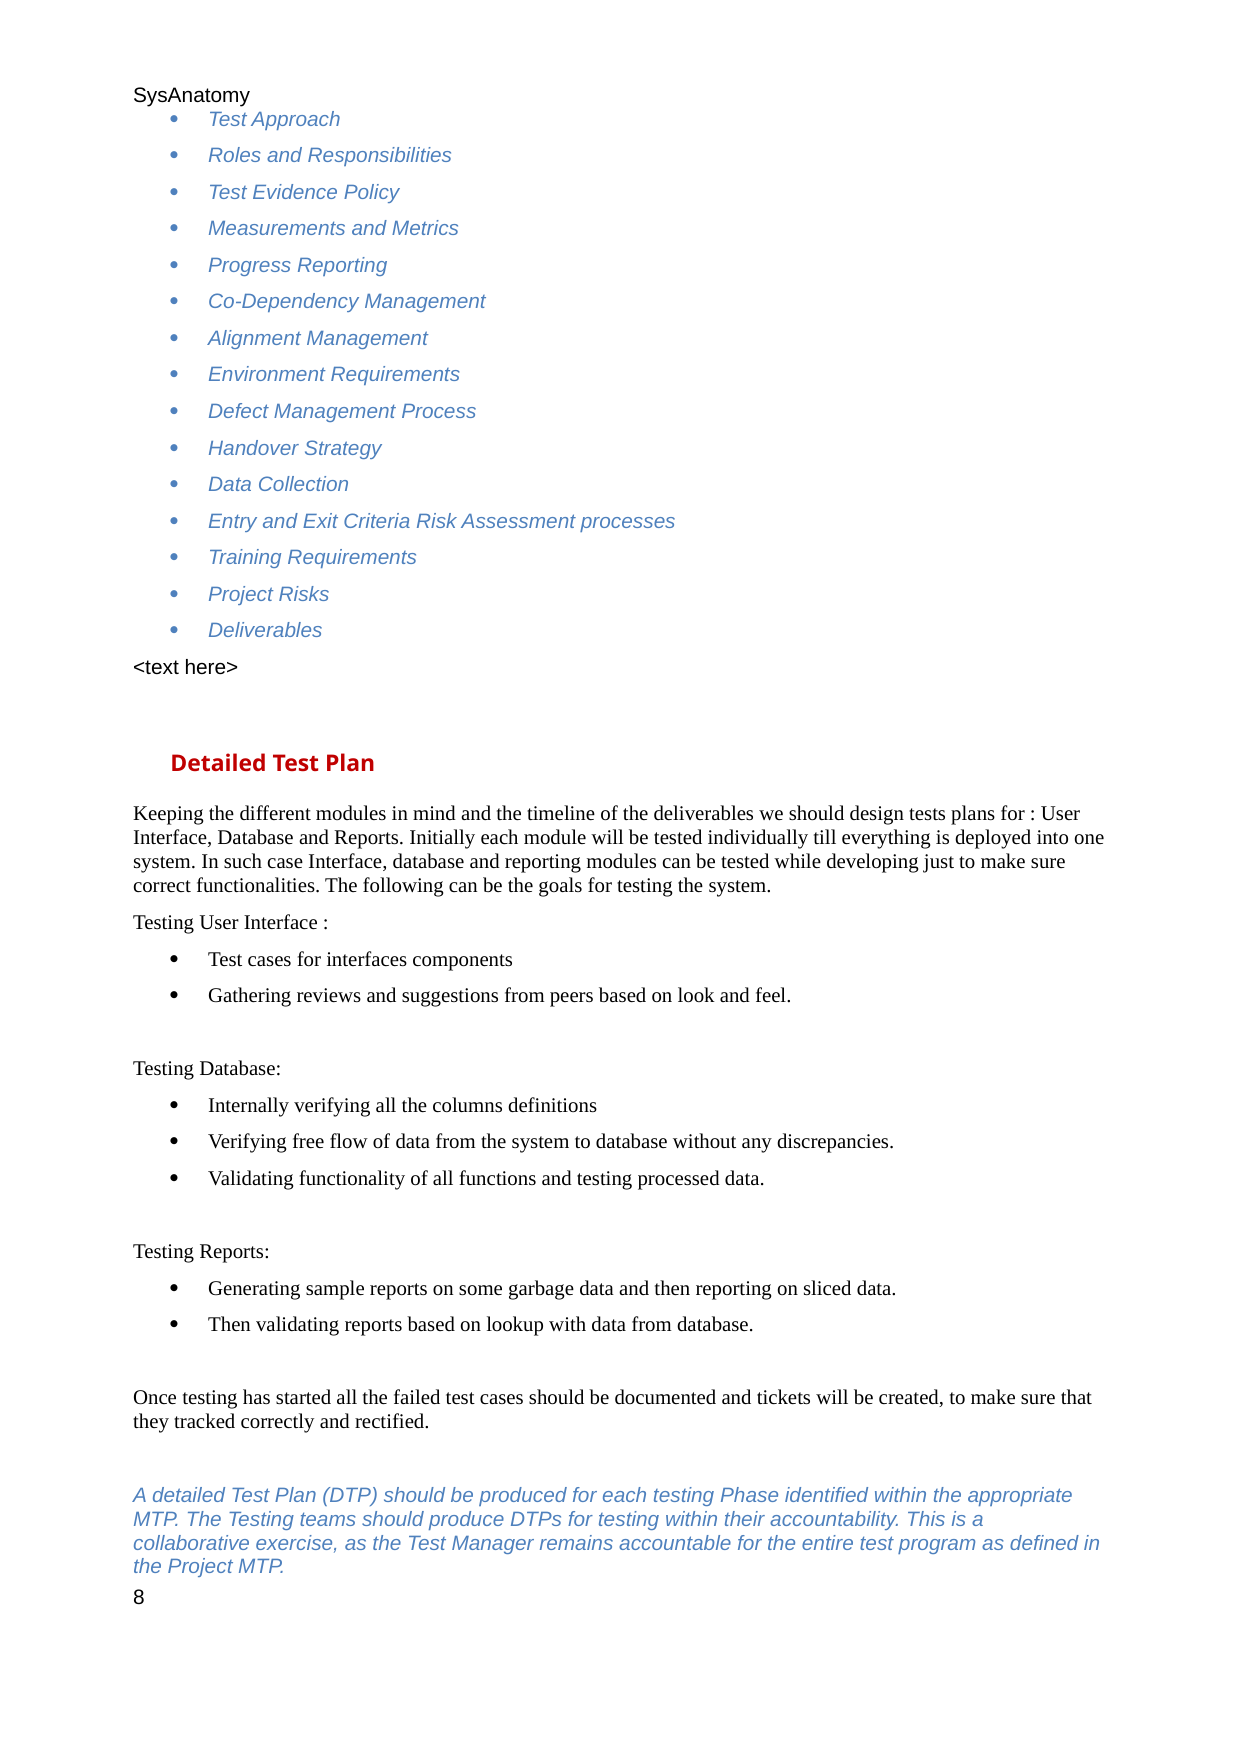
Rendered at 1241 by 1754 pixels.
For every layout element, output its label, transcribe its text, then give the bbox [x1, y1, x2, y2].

text Keeping the different modules in mind and the timeline of the deliverables we should design tests plans for : User Interface, Database and Reports. Initially each module will be tested individually till everything is deployed into one system. In such case Interface, database and reporting modules can be tested while developing just to make sure correct functionalities. The following can be the goals for testing the system. [133, 801, 1107, 897]
list Measurements and Metrics [170, 216, 1107, 240]
text A detailed Test Plan (DTP) should be produced for each testing Phase identified within the appropriate MTP. The Testing teams should produce DTPs for testing within their accountability. This is a collaborative exercise, as the Test Manager remains accountable for the entire test program as defined in the Project MTP. [133, 1482, 1107, 1578]
list Validating functionality of all functions and testing processed data. [170, 1166, 1107, 1190]
list Project Risks [170, 582, 1107, 606]
text Testing User Interface : [133, 910, 1107, 934]
list Then validating reports based on lookup with data from database. [170, 1312, 1107, 1336]
text Testing Database: [133, 1056, 1107, 1080]
list Defect Management Process [170, 399, 1107, 423]
list Deliverables [170, 618, 1107, 642]
list Data Collection [170, 472, 1107, 496]
list Training Requirements [170, 545, 1107, 569]
list Gathering reviews and suggestions from peers based on look and feel. [170, 983, 1107, 1007]
list Handover Strategy [170, 435, 1107, 459]
list Progress Reporting [170, 253, 1107, 277]
list Environment Requirements [170, 362, 1107, 386]
list Test cases for interfaces components [170, 946, 1107, 971]
text Testing Reports: [133, 1239, 1107, 1263]
list Co-Dependency Management [170, 289, 1107, 313]
text <text here> [133, 655, 1107, 679]
subtitle Detailed Test Plan [170, 746, 1107, 778]
list Generating sample reports on some garbage data and then reporting on sliced data. [170, 1276, 1107, 1299]
list Test Evidence Policy [170, 179, 1107, 203]
list Alignment Management [170, 326, 1107, 350]
list Test Approach [170, 106, 1107, 130]
list Internally verifying all the columns definitions [170, 1093, 1107, 1117]
list Entry and Exit Criteria Risk Assessment processes [170, 508, 1107, 533]
text Once testing has started all the failed test cases should be documented and tickets will be created, to make sure that they tracked correctly and rectified. [133, 1385, 1107, 1433]
list Verifying free flow of data from the system to database without any discrepancies. [170, 1129, 1107, 1153]
list Roles and Responsibilities [170, 143, 1107, 167]
